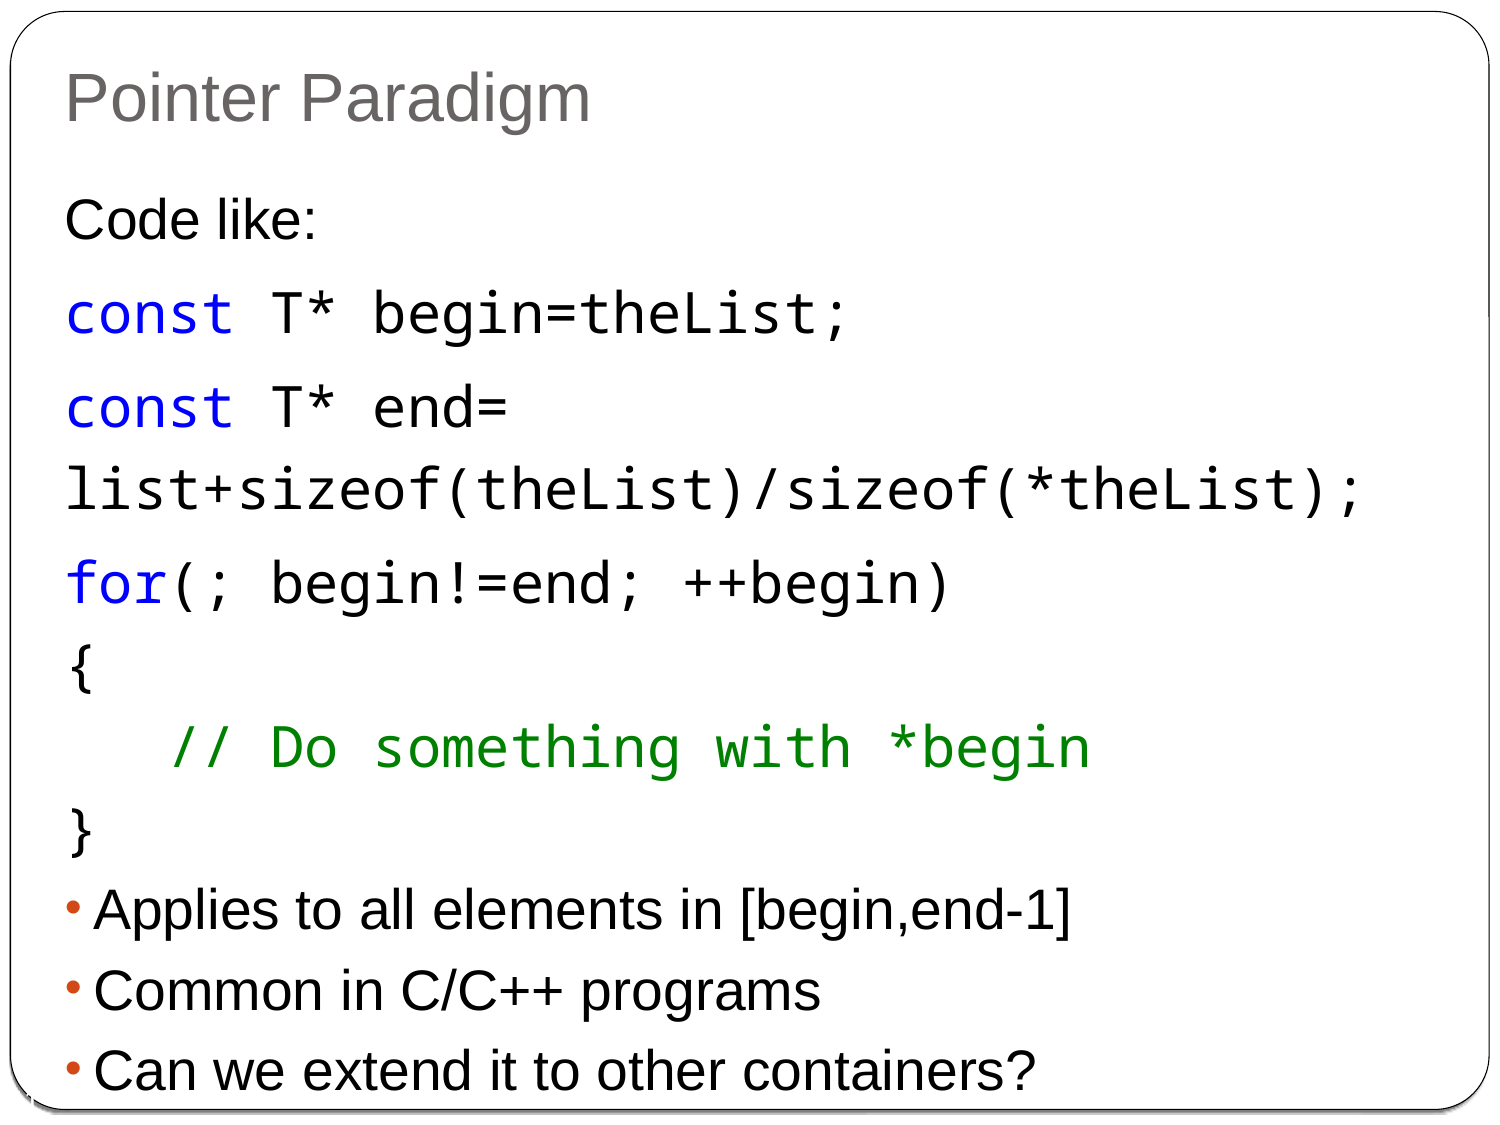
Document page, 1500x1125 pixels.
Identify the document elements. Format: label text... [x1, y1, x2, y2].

slide_number [0, 1074, 50, 1125]
list Code like: const T* begin=theList; const T* end= list+sizeof(theList)/sizeof(*theList); for(; begin!=end; ++begin) { // Do something with *begin } Applies to all elements in [begin,end-1] Common in C/C++ programs Can we extend it to other containers? [50, 174, 1488, 1113]
title Pointer Paradigm [50, 45, 1450, 150]
